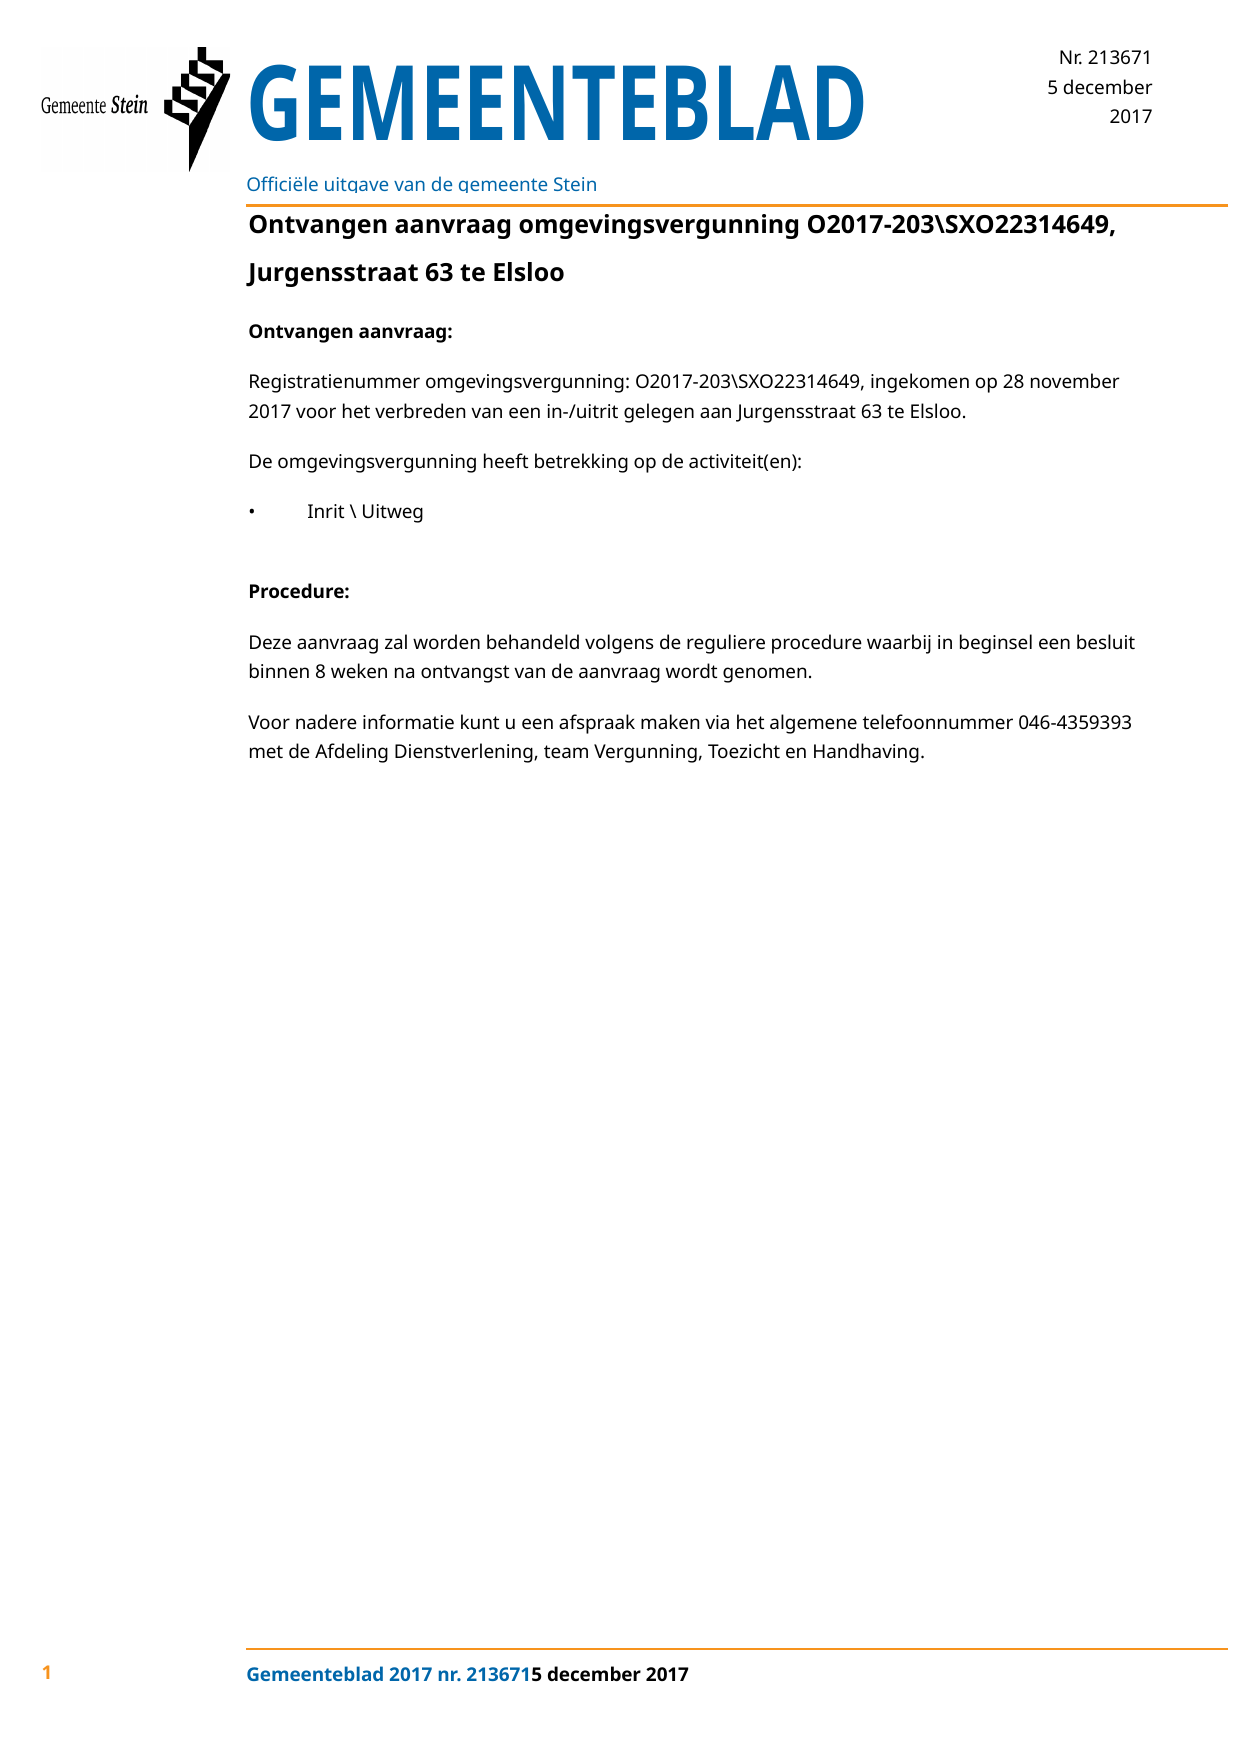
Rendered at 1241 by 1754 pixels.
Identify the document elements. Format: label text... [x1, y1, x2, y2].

text Registratienummer omgevingsvergunning: O2017-203\SXO22314649, ingekomen op 28 november 2017 voor het verbreden van een in-/uitrit gelegen aan Jurgensstraat 63 te Elsloo. [248, 368, 1152, 424]
text Deze aanvraag zal worden behandeld volgens de reguliere procedure waarbij in beginsel een besluit binnen 8 weken na ontvangst van de aanvraag wordt genomen. [248, 629, 1152, 684]
text Ontvangen aanvraag omgevingsvergunning O2017-203\SXO22314649, Jurgensstraat 63 te Elsloo [248, 207, 1152, 288]
picture [41, 47, 231, 172]
list Inrit \ Uitweg [248, 499, 1152, 524]
text Voor nadere informatie kunt u een afspraak maken via het algemene telefoonnummer 046-4359393 met de Afdeling Dienstverlening, team Vergunning, Toezicht en Handhaving. [248, 709, 1152, 764]
text Ontvangen aanvraag: [248, 318, 1152, 344]
text De omgevingsvergunning heeft betrekking op de activiteit(en): [248, 448, 1152, 474]
text Procedure: [248, 579, 1152, 604]
